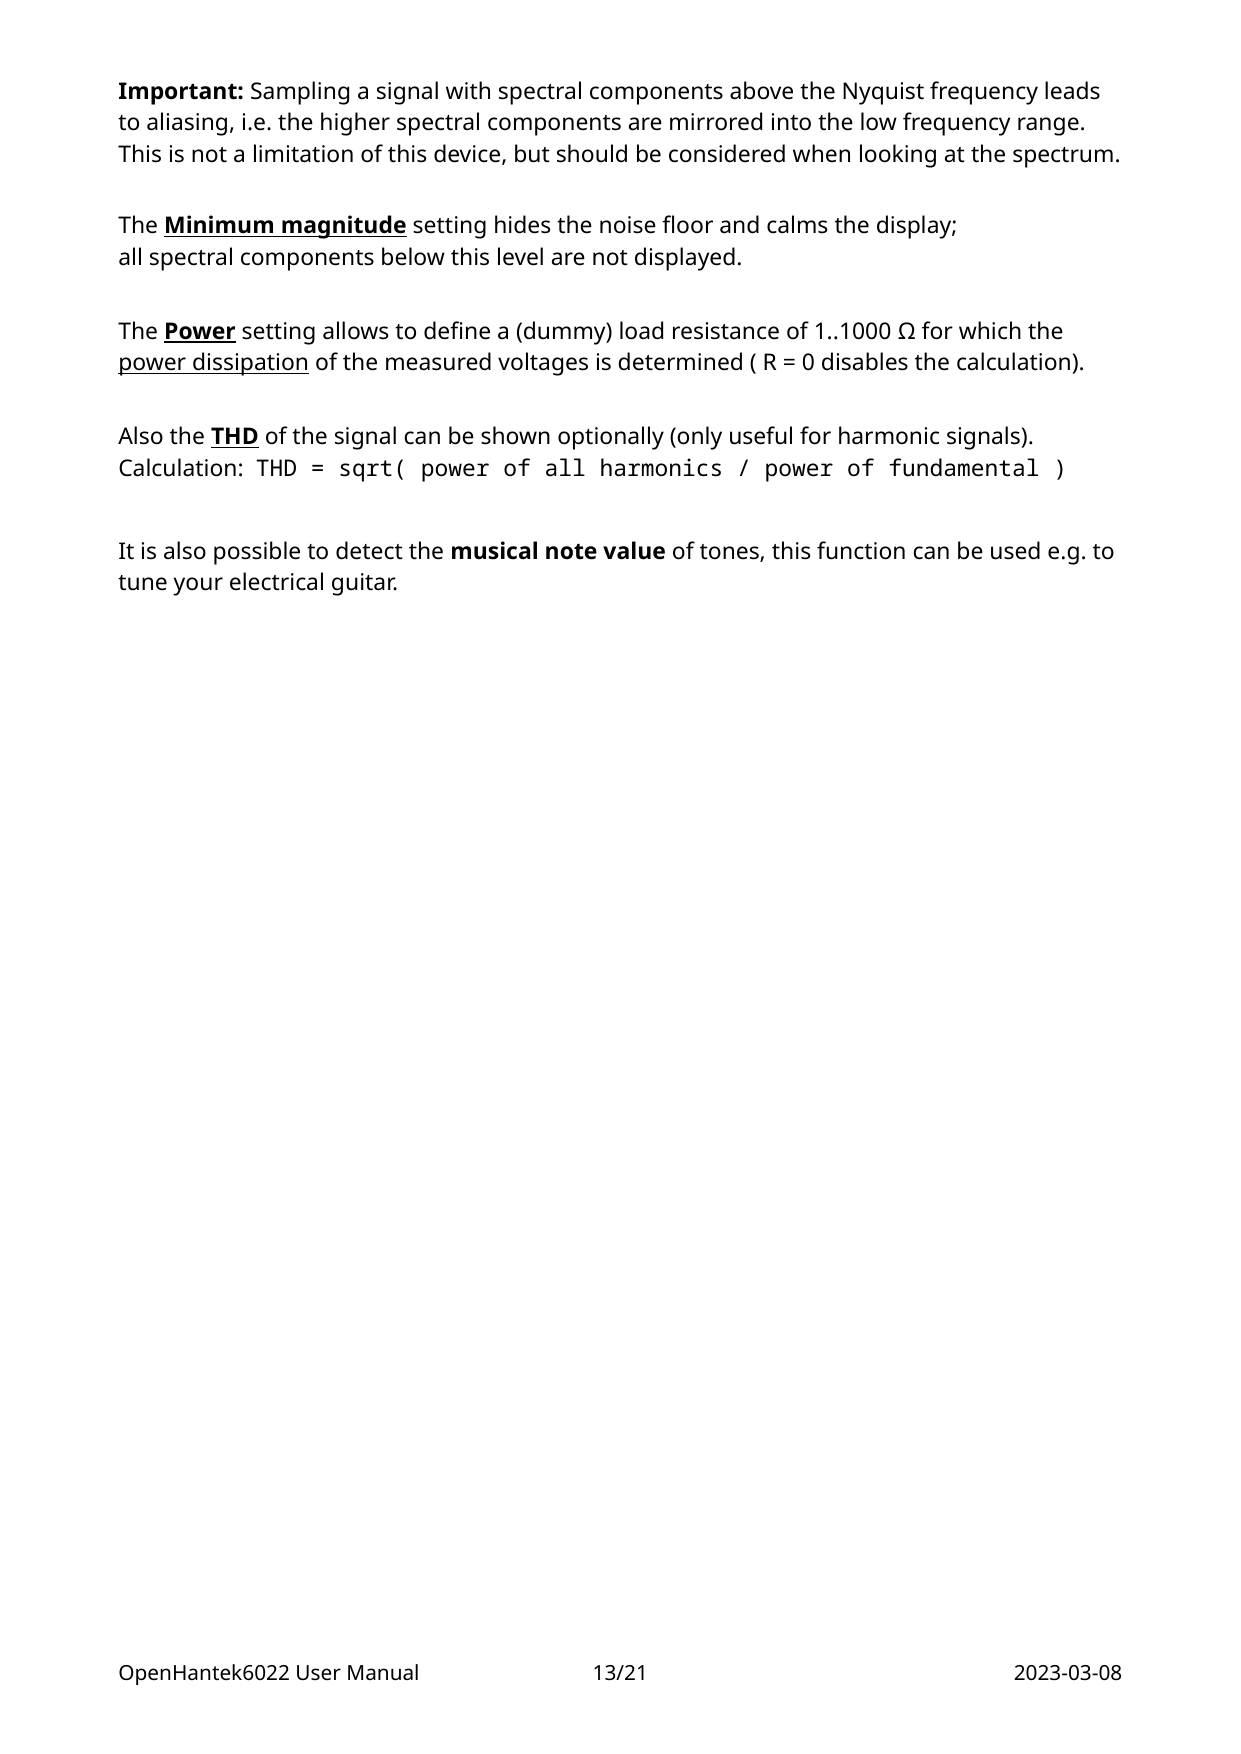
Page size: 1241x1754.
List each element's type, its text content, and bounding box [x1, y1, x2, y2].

text This is not a limitation of this device, but should be considered when looking at the spectrum. [118, 137, 1122, 169]
text The Power setting allows to define a (dummy) load resistance of 1..1000 Ω for which the power dissipation of the measured voltages is determined ( R = 0 disables the calculation). [118, 283, 1122, 377]
text Also the THD of the signal can be shown optionally (only useful for harmonic signals). Calculation: THD = sqrt( power of all harmonics / power of fundamental ) [118, 389, 1122, 483]
text It is also possible to detect the musical note value of tones, this function can be used e.g. to tune your electrical guitar. [118, 535, 1122, 598]
text Important: Sampling a signal with spectral components above the Nyquist frequency leads to aliasing, i.e. the higher spectral components are mirrored into the low frequency range. [118, 75, 1122, 137]
text The Minimum magnitude setting hides the noise floor and calms the display; all spectral components below this level are not displayed. [118, 209, 1122, 272]
